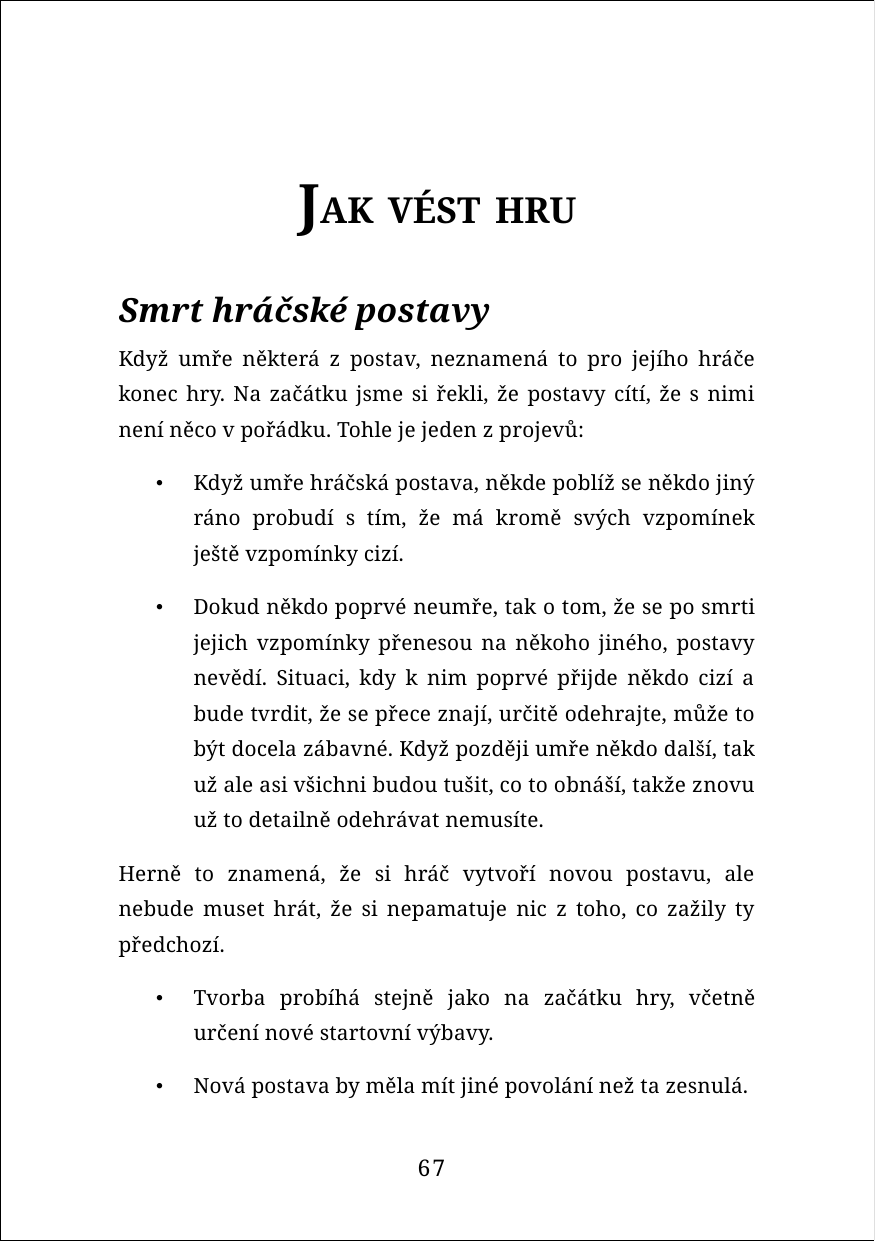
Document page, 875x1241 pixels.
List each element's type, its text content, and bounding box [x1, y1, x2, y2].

text Herně to znamená, že si hráč vytvoří novou postavu, ale nebude muset hrát, že si nepamatuje nic z toho, co zažily ty předchozí. [118, 859, 756, 958]
subtitle Jak vést hru [118, 166, 756, 239]
subtitle Smrt hráčské postavy [118, 287, 756, 332]
list Tvorba probíhá stejně jako na začátku hry, včetně určení nové startovní výbavy. [156, 983, 756, 1047]
list Nová postava by měla mít jiné povolání než ta zesnulá. [156, 1072, 756, 1100]
list Dokud někdo poprvé neumře, tak o tom, že se po smrti jejich vzpomínky přenesou na někoho jiného, postavy nevědí. Situaci, kdy k nim poprvé přijde někdo cizí a bude tvrdit, že se přece znají, určitě odehrajte, může to být docela zábavné. Když později umře někdo další, tak už ale asi všichni budou tušit, co to obnáší, takže znovu už to detailně odehrávat nemusíte. [156, 592, 756, 834]
list Když umře hráčská postava, někde poblíž se někdo jiný ráno probudí s tím, že má kromě svých vzpomínek ještě vzpomínky cizí. [156, 468, 756, 567]
text Když umře některá z postav, neznamená to pro jejího hráče konec hry. Na začátku jsme si řekli, že postavy cítí, že s nimi není něco v pořádku. Tohle je jeden z projevů: [118, 344, 756, 443]
